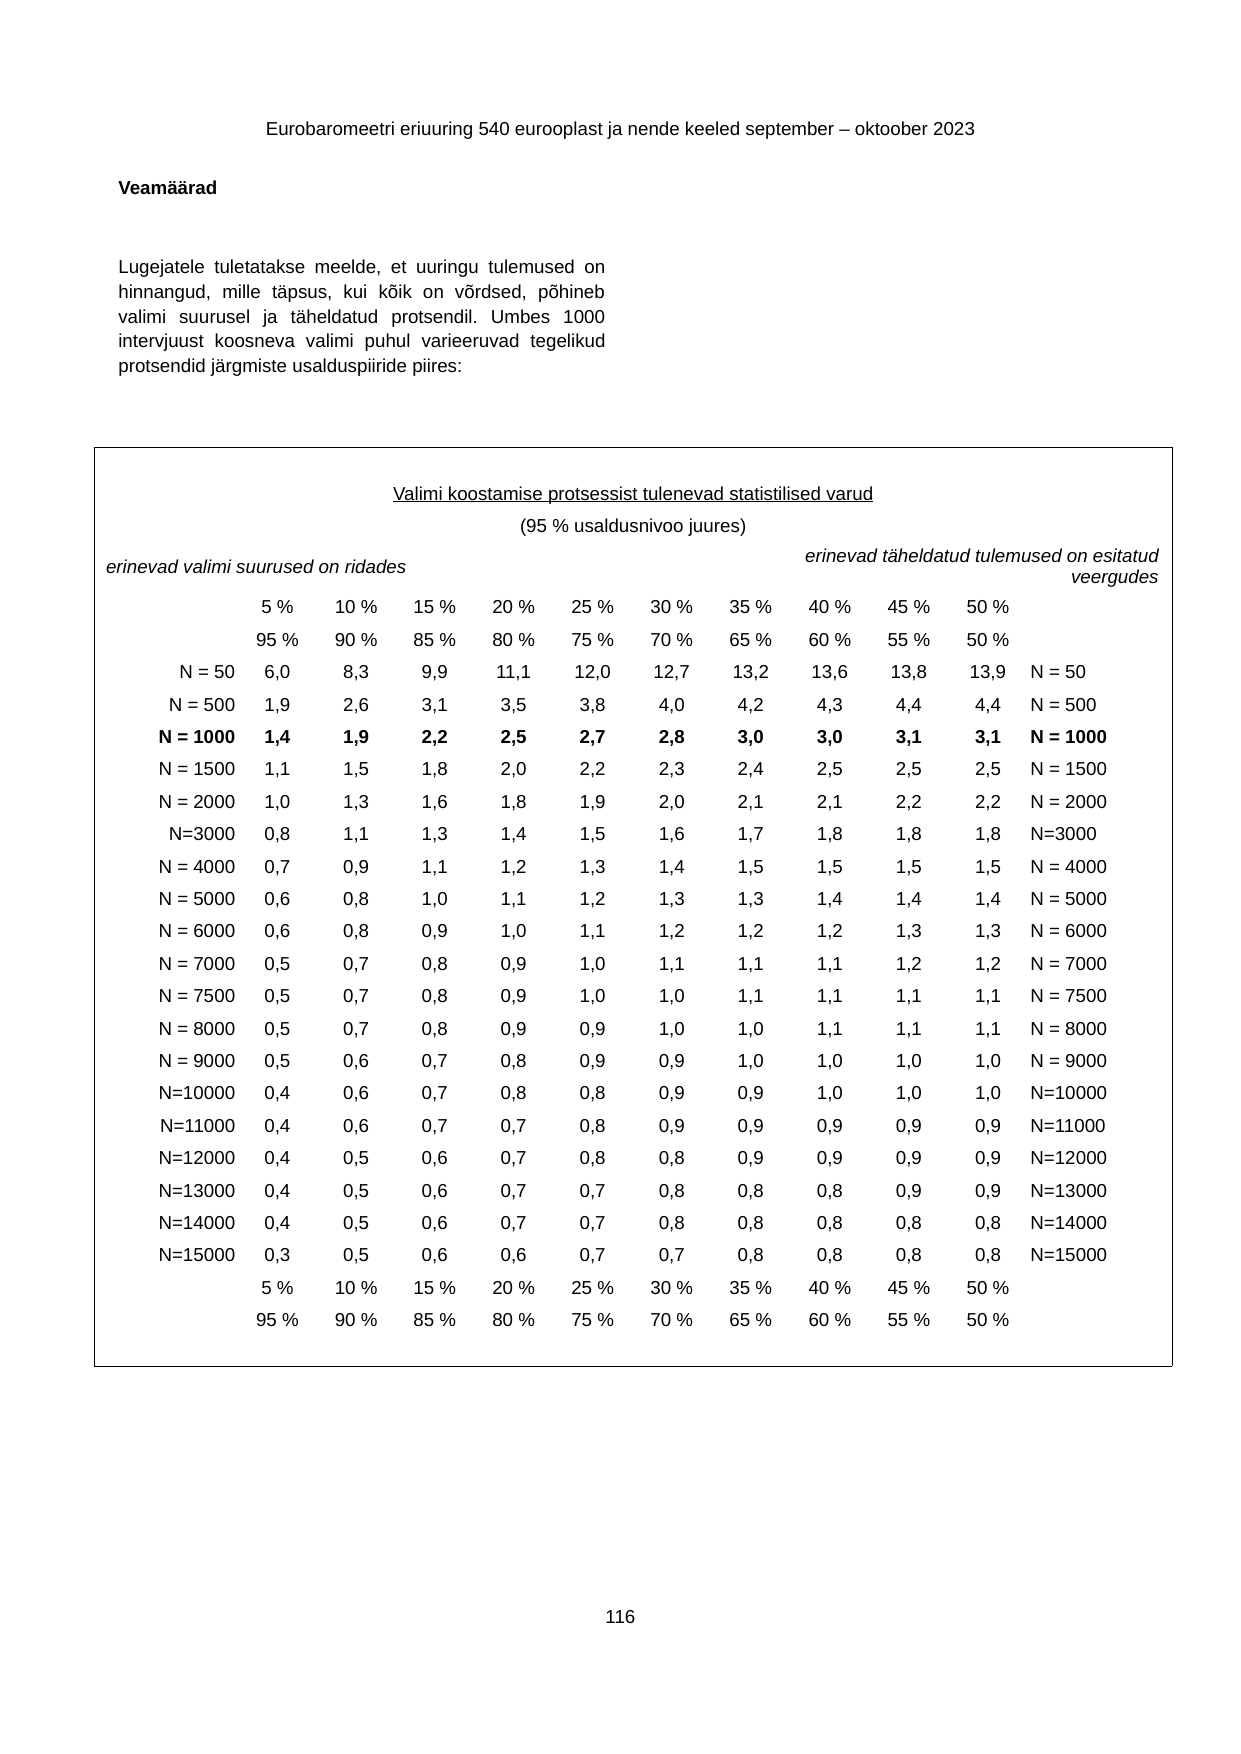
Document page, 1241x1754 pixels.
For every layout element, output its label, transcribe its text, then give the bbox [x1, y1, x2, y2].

table_cell 2,5 [869, 753, 948, 785]
table_cell 25 % [553, 591, 632, 623]
table_cell 0,8 [632, 1206, 711, 1239]
table_cell 25 % [553, 1271, 632, 1303]
table_cell 3,1 [948, 720, 1027, 753]
table_cell 13,9 [948, 656, 1027, 688]
table_cell 0,5 [238, 980, 316, 1012]
table_cell 1,4 [790, 883, 869, 915]
table_cell 1,1 [869, 980, 948, 1012]
table_cell 3,1 [869, 720, 948, 753]
table_cell 1,3 [316, 785, 395, 818]
table_cell 0,6 [316, 1044, 395, 1077]
table_cell 0,8 [632, 1174, 711, 1206]
table_cell 2,4 [711, 753, 790, 785]
table_cell [632, 542, 711, 591]
table_cell 3,0 [711, 720, 790, 753]
table_cell 2,0 [632, 785, 711, 818]
table_cell 4,3 [790, 688, 869, 720]
table_cell 1,2 [948, 947, 1027, 979]
table_cell 5 % [238, 1271, 316, 1303]
table_cell 1,0 [711, 1012, 790, 1044]
table_cell 1,9 [238, 688, 316, 720]
table_cell N=11000 [103, 1109, 238, 1142]
table_cell 13,6 [790, 656, 869, 688]
table_cell 11,1 [474, 656, 553, 688]
table_cell 0,5 [316, 1174, 395, 1206]
table_cell 2,1 [790, 785, 869, 818]
table_cell N = 50 [103, 656, 238, 688]
table_cell 1,0 [632, 980, 711, 1012]
table_cell 0,7 [474, 1109, 553, 1142]
table_cell N=12000 [103, 1142, 238, 1174]
table_cell 0,8 [395, 947, 474, 979]
table_cell 1,4 [474, 818, 553, 850]
table_cell 0,7 [316, 1012, 395, 1044]
text [95, 448, 1172, 1366]
table_cell 1,0 [790, 1044, 869, 1077]
table_cell 0,9 [790, 1109, 869, 1142]
table_cell 0,7 [316, 980, 395, 1012]
table_cell 50 % [948, 1304, 1027, 1336]
table_cell erinevad täheldatud tulemused on esitatud veergudes [711, 542, 1163, 591]
table_cell 0,8 [790, 1174, 869, 1206]
table_cell 0,9 [711, 1142, 790, 1174]
table_cell [103, 591, 238, 623]
table_cell 13,8 [869, 656, 948, 688]
table_cell 15 % [395, 591, 474, 623]
table_cell 0,8 [711, 1239, 790, 1271]
table_cell 0,4 [238, 1142, 316, 1174]
table_cell 1,1 [632, 947, 711, 979]
table_cell 35 % [711, 591, 790, 623]
table_cell 0,8 [316, 915, 395, 947]
table_cell 70 % [632, 623, 711, 656]
table_cell 1,5 [316, 753, 395, 785]
table_cell 45 % [869, 1271, 948, 1303]
table_cell N=12000 [1027, 1142, 1163, 1174]
table_cell 13,2 [711, 656, 790, 688]
table_cell 1,1 [790, 980, 869, 1012]
table_cell 0,8 [395, 1012, 474, 1044]
table_cell 0,5 [238, 947, 316, 979]
table_cell 2,5 [948, 753, 1027, 785]
table_cell 0,9 [632, 1109, 711, 1142]
table_cell 1,1 [711, 947, 790, 979]
table_cell 1,5 [790, 850, 869, 882]
table_cell 20 % [474, 1271, 553, 1303]
table_cell 0,6 [395, 1142, 474, 1174]
table_cell N = 1500 [1027, 753, 1163, 785]
table_cell 0,8 [711, 1206, 790, 1239]
table_cell N=3000 [1027, 818, 1163, 850]
table_cell 1,8 [474, 785, 553, 818]
table_cell 1,0 [711, 1044, 790, 1077]
table_cell N = 6000 [1027, 915, 1163, 947]
table_cell N=13000 [103, 1174, 238, 1206]
table_cell N=10000 [103, 1077, 238, 1109]
table_cell 60 % [790, 623, 869, 656]
table_cell 0,9 [316, 850, 395, 882]
table_cell 1,1 [238, 753, 316, 785]
table_cell 0,7 [553, 1174, 632, 1206]
table_cell 15 % [395, 1271, 474, 1303]
table_cell [553, 542, 632, 591]
table_cell 0,6 [316, 1077, 395, 1109]
table_cell 0,9 [632, 1044, 711, 1077]
table_cell 2,2 [553, 753, 632, 785]
table_cell 1,4 [869, 883, 948, 915]
table_cell N = 6000 [103, 915, 238, 947]
table_cell 0,9 [711, 1109, 790, 1142]
table_cell 1,1 [711, 980, 790, 1012]
table_cell 0,9 [948, 1109, 1027, 1142]
table_cell 50 % [948, 1271, 1027, 1303]
table_cell N = 9000 [1027, 1044, 1163, 1077]
table_cell N = 4000 [103, 850, 238, 882]
table_cell 10 % [316, 591, 395, 623]
table_cell 1,0 [790, 1077, 869, 1109]
table_cell 12,0 [553, 656, 632, 688]
table_cell 1,4 [632, 850, 711, 882]
table_cell 0,9 [948, 1142, 1027, 1174]
table_cell 4,0 [632, 688, 711, 720]
table_cell 40 % [790, 1271, 869, 1303]
table_cell 0,6 [395, 1174, 474, 1206]
table_cell 0,8 [474, 1077, 553, 1109]
table_cell 70 % [632, 1304, 711, 1336]
table_cell (95 % usaldusnivoo juures) [103, 510, 1163, 542]
table_cell 1,4 [948, 883, 1027, 915]
table_cell 75 % [553, 623, 632, 656]
table_cell 9,9 [395, 656, 474, 688]
table_cell 1,2 [869, 947, 948, 979]
table_cell 0,6 [238, 883, 316, 915]
table_cell 1,0 [869, 1044, 948, 1077]
table_cell 1,1 [790, 947, 869, 979]
table_cell N=15000 [103, 1239, 238, 1271]
table_cell 1,5 [948, 850, 1027, 882]
table_cell 0,8 [869, 1206, 948, 1239]
table_cell 0,5 [316, 1239, 395, 1271]
table_cell 3,0 [790, 720, 869, 753]
table_cell N = 5000 [1027, 883, 1163, 915]
table_cell 2,8 [632, 720, 711, 753]
table_cell 40 % [790, 591, 869, 623]
table_cell N = 7000 [103, 947, 238, 979]
table_cell 0,5 [238, 1044, 316, 1077]
table_cell 1,6 [395, 785, 474, 818]
table_cell 90 % [316, 623, 395, 656]
table_cell 0,9 [790, 1142, 869, 1174]
table_cell 0,4 [238, 1174, 316, 1206]
table_cell 65 % [711, 1304, 790, 1336]
table_cell 6,0 [238, 656, 316, 688]
table_cell N=15000 [1027, 1239, 1163, 1271]
table_cell 2,2 [948, 785, 1027, 818]
table_cell 1,1 [316, 818, 395, 850]
table_cell N=11000 [1027, 1109, 1163, 1142]
table_cell 0,6 [395, 1206, 474, 1239]
table_cell 1,0 [395, 883, 474, 915]
table_cell 95 % [238, 1304, 316, 1336]
table_cell 50 % [948, 623, 1027, 656]
table_cell 0,6 [238, 915, 316, 947]
table_cell 5 % [238, 591, 316, 623]
table_cell 0,7 [553, 1206, 632, 1239]
table_cell 0,6 [474, 1239, 553, 1271]
table_cell 2,1 [711, 785, 790, 818]
table_cell 95 % [238, 623, 316, 656]
table_cell 35 % [711, 1271, 790, 1303]
table_cell [1027, 1304, 1163, 1336]
table_cell 0,8 [553, 1142, 632, 1174]
table_cell 0,9 [869, 1109, 948, 1142]
table_cell N = 500 [103, 688, 238, 720]
table_cell 2,5 [790, 753, 869, 785]
table_header Valimi koostamise protsessist tulenevad statistilised varud [103, 477, 1163, 509]
table_cell 0,7 [316, 947, 395, 979]
table_cell 0,9 [474, 980, 553, 1012]
table_cell N = 50 [1027, 656, 1163, 688]
table_cell 60 % [790, 1304, 869, 1336]
table_cell 1,3 [869, 915, 948, 947]
table_cell 0,7 [553, 1239, 632, 1271]
table_cell 1,8 [395, 753, 474, 785]
table_cell 20 % [474, 591, 553, 623]
table_cell 0,7 [474, 1206, 553, 1239]
table_cell 0,8 [948, 1239, 1027, 1271]
text Lugejatele tuletatakse meelde, et uuringu tulemused on hinnangud, mille täpsus, kui kõik on võrdsed, põhineb valimi suurusel ja täheldatud protsendil. Umbes 1000 intervjuust koosneva valimi puhul varieeruvad tegelikud protsendid järgmiste usalduspiiride piires: [118, 256, 605, 377]
table_cell 0,9 [395, 915, 474, 947]
table_cell 90 % [316, 1304, 395, 1336]
table_cell N = 2000 [1027, 785, 1163, 818]
table_cell [1027, 623, 1163, 656]
table_cell 50 % [948, 591, 1027, 623]
table_cell 2,5 [474, 720, 553, 753]
table_cell 0,8 [790, 1239, 869, 1271]
table_cell 0,9 [632, 1077, 711, 1109]
table_cell 75 % [553, 1304, 632, 1336]
table_cell N = 9000 [103, 1044, 238, 1077]
table_cell 0,5 [316, 1142, 395, 1174]
table_cell 0,9 [869, 1174, 948, 1206]
table_cell 1,8 [790, 818, 869, 850]
table_cell 0,9 [474, 1012, 553, 1044]
table_cell 3,8 [553, 688, 632, 720]
table_cell 1,1 [790, 1012, 869, 1044]
table_cell 45 % [869, 591, 948, 623]
table_cell 2,3 [632, 753, 711, 785]
table_cell 1,5 [553, 818, 632, 850]
table_cell 0,7 [632, 1239, 711, 1271]
table_cell [103, 1304, 238, 1336]
table_cell N = 7000 [1027, 947, 1163, 979]
table_cell 1,4 [238, 720, 316, 753]
table_cell N = 4000 [1027, 850, 1163, 882]
table_cell 0,8 [395, 980, 474, 1012]
table_cell N=14000 [1027, 1206, 1163, 1239]
table_cell 1,8 [948, 818, 1027, 850]
table_cell 0,8 [238, 818, 316, 850]
table_cell 1,1 [869, 1012, 948, 1044]
table_cell 65 % [711, 623, 790, 656]
table_cell 1,2 [711, 915, 790, 947]
table_cell 2,2 [395, 720, 474, 753]
table_cell 1,2 [474, 850, 553, 882]
table_cell 4,2 [711, 688, 790, 720]
table_cell N = 1000 [103, 720, 238, 753]
table_cell 0,8 [948, 1206, 1027, 1239]
table_cell N=3000 [103, 818, 238, 850]
table_cell 2,2 [869, 785, 948, 818]
table_cell 1,2 [632, 915, 711, 947]
table_cell 0,4 [238, 1077, 316, 1109]
table_cell 1,2 [553, 883, 632, 915]
table_cell 1,3 [553, 850, 632, 882]
table_cell 0,9 [711, 1077, 790, 1109]
table_cell 1,9 [316, 720, 395, 753]
table_cell N = 8000 [1027, 1012, 1163, 1044]
table_cell 1,1 [948, 1012, 1027, 1044]
table_cell 1,6 [632, 818, 711, 850]
table_cell N=14000 [103, 1206, 238, 1239]
table_cell 1,0 [632, 1012, 711, 1044]
table_cell 10 % [316, 1271, 395, 1303]
table_cell 1,1 [395, 850, 474, 882]
table_cell 3,1 [395, 688, 474, 720]
table_cell 85 % [395, 1304, 474, 1336]
table_cell 0,5 [316, 1206, 395, 1239]
table_cell [103, 1271, 238, 1303]
table_cell 1,3 [711, 883, 790, 915]
table_cell 1,9 [553, 785, 632, 818]
table_cell 0,8 [632, 1142, 711, 1174]
table_cell N = 500 [1027, 688, 1163, 720]
table_cell 1,2 [790, 915, 869, 947]
table_cell N = 5000 [103, 883, 238, 915]
table_cell 1,0 [869, 1077, 948, 1109]
table_cell 1,1 [553, 915, 632, 947]
table_cell 0,7 [395, 1077, 474, 1109]
table_cell 0,9 [869, 1142, 948, 1174]
table_cell 1,7 [711, 818, 790, 850]
table_cell 30 % [632, 1271, 711, 1303]
table_cell 0,8 [790, 1206, 869, 1239]
table_cell 0,7 [238, 850, 316, 882]
table_cell 1,0 [948, 1077, 1027, 1109]
table_cell 0,9 [553, 1012, 632, 1044]
table_cell N = 1500 [103, 753, 238, 785]
table_cell 12,7 [632, 656, 711, 688]
table_cell 0,8 [869, 1239, 948, 1271]
table_cell 4,4 [869, 688, 948, 720]
table_cell 0,4 [238, 1206, 316, 1239]
table_cell 0,6 [395, 1239, 474, 1271]
table_cell 0,8 [474, 1044, 553, 1077]
table_cell [103, 623, 238, 656]
table_cell [1027, 1271, 1163, 1303]
table_cell 2,7 [553, 720, 632, 753]
table_cell N=10000 [1027, 1077, 1163, 1109]
table_cell 0,5 [238, 1012, 316, 1044]
table_cell 1,0 [238, 785, 316, 818]
text Veamäärad [118, 177, 605, 199]
table_cell 1,0 [553, 947, 632, 979]
table_cell 0,9 [948, 1174, 1027, 1206]
table_cell 1,3 [395, 818, 474, 850]
table_cell N = 7500 [1027, 980, 1163, 1012]
table_cell 1,1 [948, 980, 1027, 1012]
table_cell 1,8 [869, 818, 948, 850]
table_cell 0,9 [553, 1044, 632, 1077]
table_cell 80 % [474, 623, 553, 656]
table_cell 1,1 [474, 883, 553, 915]
table_cell 1,3 [632, 883, 711, 915]
table_cell 0,7 [474, 1174, 553, 1206]
table_cell 0,7 [395, 1109, 474, 1142]
table_cell 0,3 [238, 1239, 316, 1271]
table_cell 1,0 [553, 980, 632, 1012]
table_cell N=13000 [1027, 1174, 1163, 1206]
table_cell 0,8 [553, 1077, 632, 1109]
table_cell N = 8000 [103, 1012, 238, 1044]
table_cell [1027, 591, 1163, 623]
table_cell 2,0 [474, 753, 553, 785]
table_cell 85 % [395, 623, 474, 656]
table_cell 55 % [869, 1304, 948, 1336]
table_cell 0,7 [474, 1142, 553, 1174]
table_cell erinevad valimi suurused on ridades [103, 542, 553, 591]
table_cell N = 1000 [1027, 720, 1163, 753]
table_cell 8,3 [316, 656, 395, 688]
table_cell 0,6 [316, 1109, 395, 1142]
table_cell 0,8 [316, 883, 395, 915]
table_cell 4,4 [948, 688, 1027, 720]
table_cell 1,5 [711, 850, 790, 882]
table_cell 0,8 [553, 1109, 632, 1142]
table_cell 0,7 [395, 1044, 474, 1077]
table_cell 30 % [632, 591, 711, 623]
table_cell 1,3 [948, 915, 1027, 947]
table_cell N = 2000 [103, 785, 238, 818]
table_cell 0,9 [474, 947, 553, 979]
table_cell 3,5 [474, 688, 553, 720]
table_cell 55 % [869, 623, 948, 656]
table_cell 80 % [474, 1304, 553, 1336]
table_cell 0,8 [711, 1174, 790, 1206]
table_cell N = 7500 [103, 980, 238, 1012]
table_cell 1,0 [474, 915, 553, 947]
table_cell 1,0 [948, 1044, 1027, 1077]
table_cell 1,5 [869, 850, 948, 882]
table_cell 0,4 [238, 1109, 316, 1142]
table_cell 2,6 [316, 688, 395, 720]
